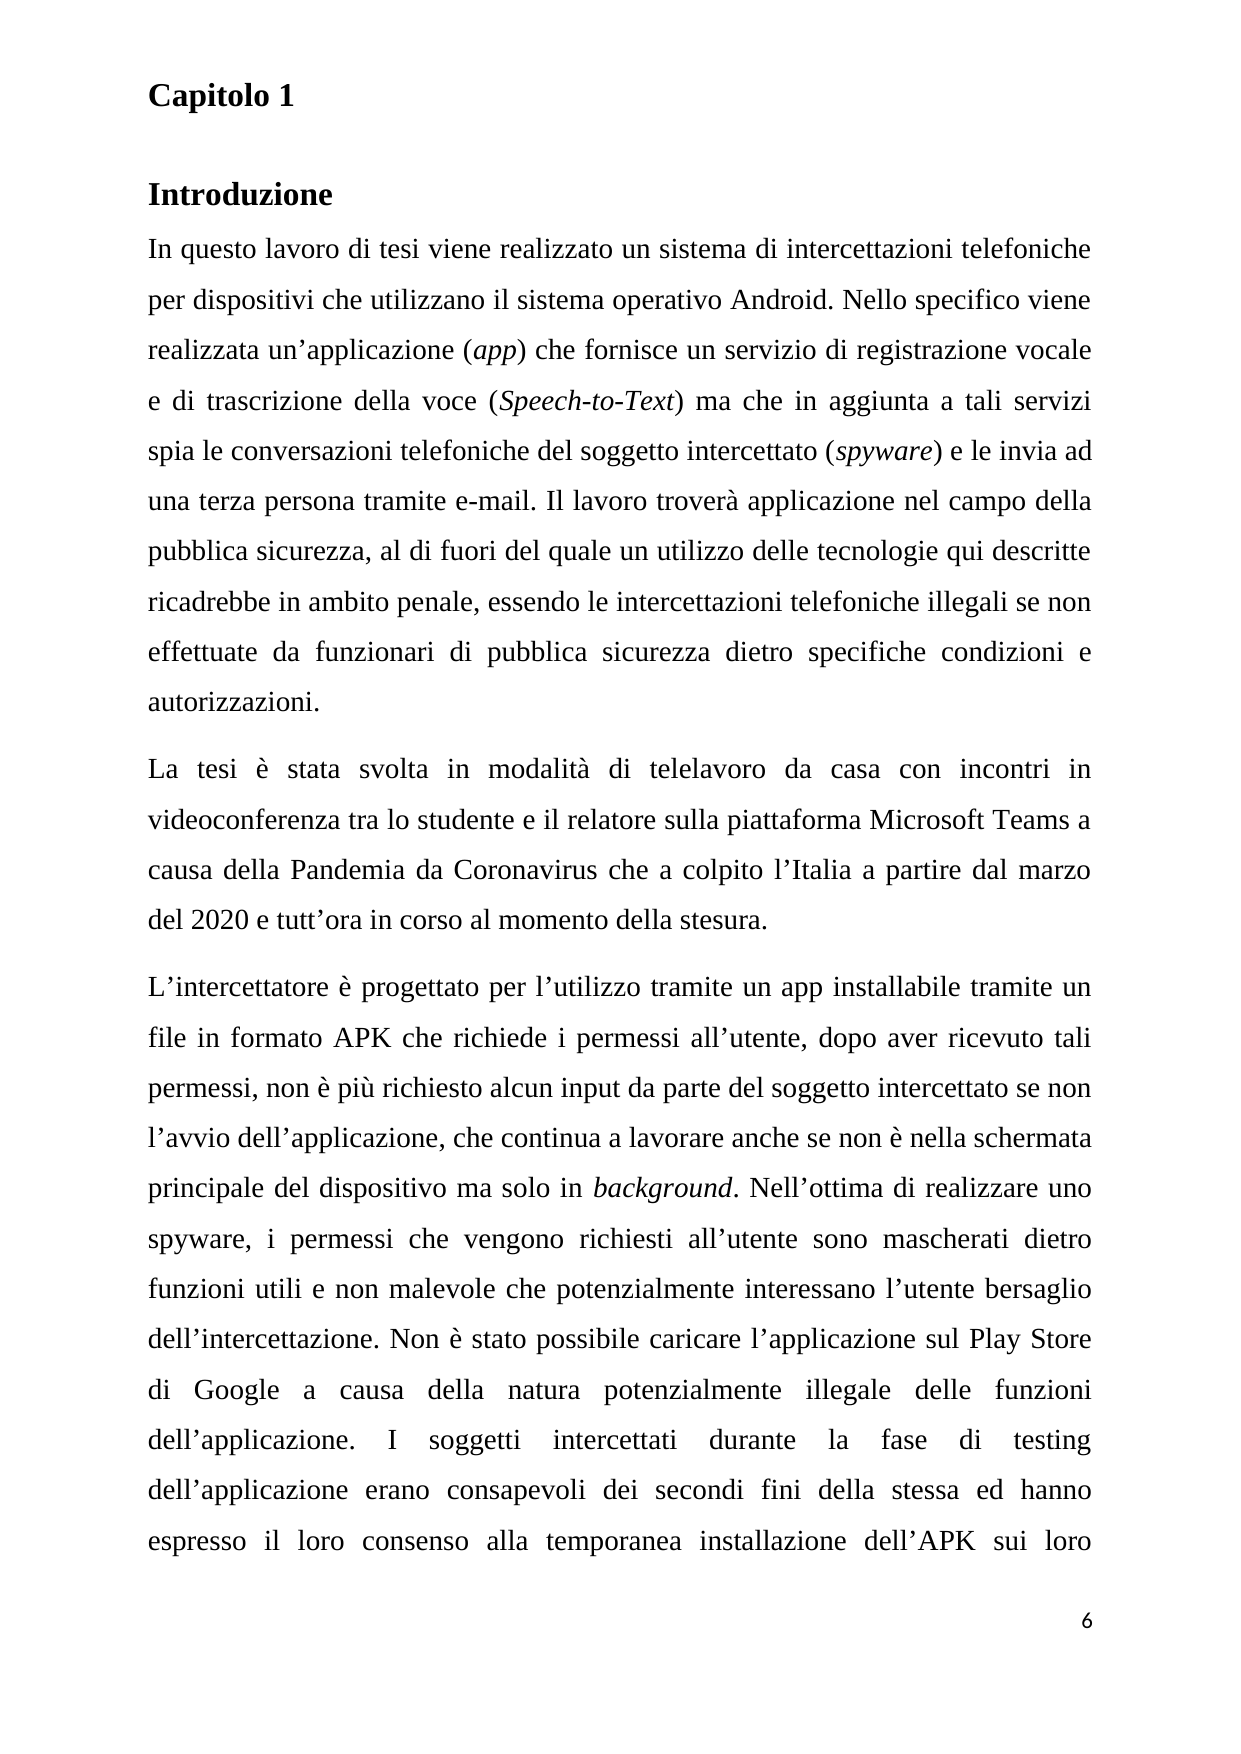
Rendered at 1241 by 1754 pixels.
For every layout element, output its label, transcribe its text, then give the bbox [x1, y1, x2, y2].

text La tesi è stata svolta in modalità di telelavoro da casa con incontri in videoconferenza tra lo studente e il relatore sulla piattaforma Microsoft Teams a causa della Pandemia da Coronavirus che a colpito l’Italia a partire dal marzo del 2020 e tutt’ora in corso al momento della stesura. [148, 751, 1092, 936]
text Capitolo 1 [148, 75, 1092, 113]
text L’intercettatore è progettato per l’utilizzo tramite un app installabile tramite un file in formato APK che richiede i permessi all’utente, dopo aver ricevuto tali permessi, non è più richiesto alcun input da parte del soggetto intercettato se non l’avvio dell’applicazione, che continua a lavorare anche se non è nella schermata principale del dispositivo ma solo in background. Nell’ottima di realizzare uno spyware, i permessi che vengono richiesti all’utente sono mascherati dietro funzioni utili e non malevole che potenzialmente interessano l’utente bersaglio dell’intercettazione. Non è stato possibile caricare l’applicazione sul Play Store di Google a causa della natura potenzialmente illegale delle funzioni dell’applicazione. I soggetti intercettati durante la fase di testing dell’applicazione erano consapevoli dei secondi fini della stessa ed hanno espresso il loro consenso alla temporanea installazione dell’APK sui loro [148, 969, 1092, 1556]
subtitle Introduzione [148, 174, 1092, 212]
text In questo lavoro di tesi viene realizzato un sistema di intercettazioni telefoniche per dispositivi che utilizzano il sistema operativo Android. Nello specifico viene realizzata un’applicazione (app) che fornisce un servizio di registrazione vocale e di trascrizione della voce (Speech-to-Text) ma che in aggiunta a tali servizi spia le conversazioni telefoniche del soggetto intercettato (spyware) e le invia ad una terza persona tramite e-mail. Il lavoro troverà applicazione nel campo della pubblica sicurezza, al di fuori del quale un utilizzo delle tecnologie qui descritte ricadrebbe in ambito penale, essendo le intercettazioni telefoniche illegali se non effettuate da funzionari di pubblica sicurezza dietro specifiche condizioni e autorizzazioni. [148, 232, 1092, 718]
